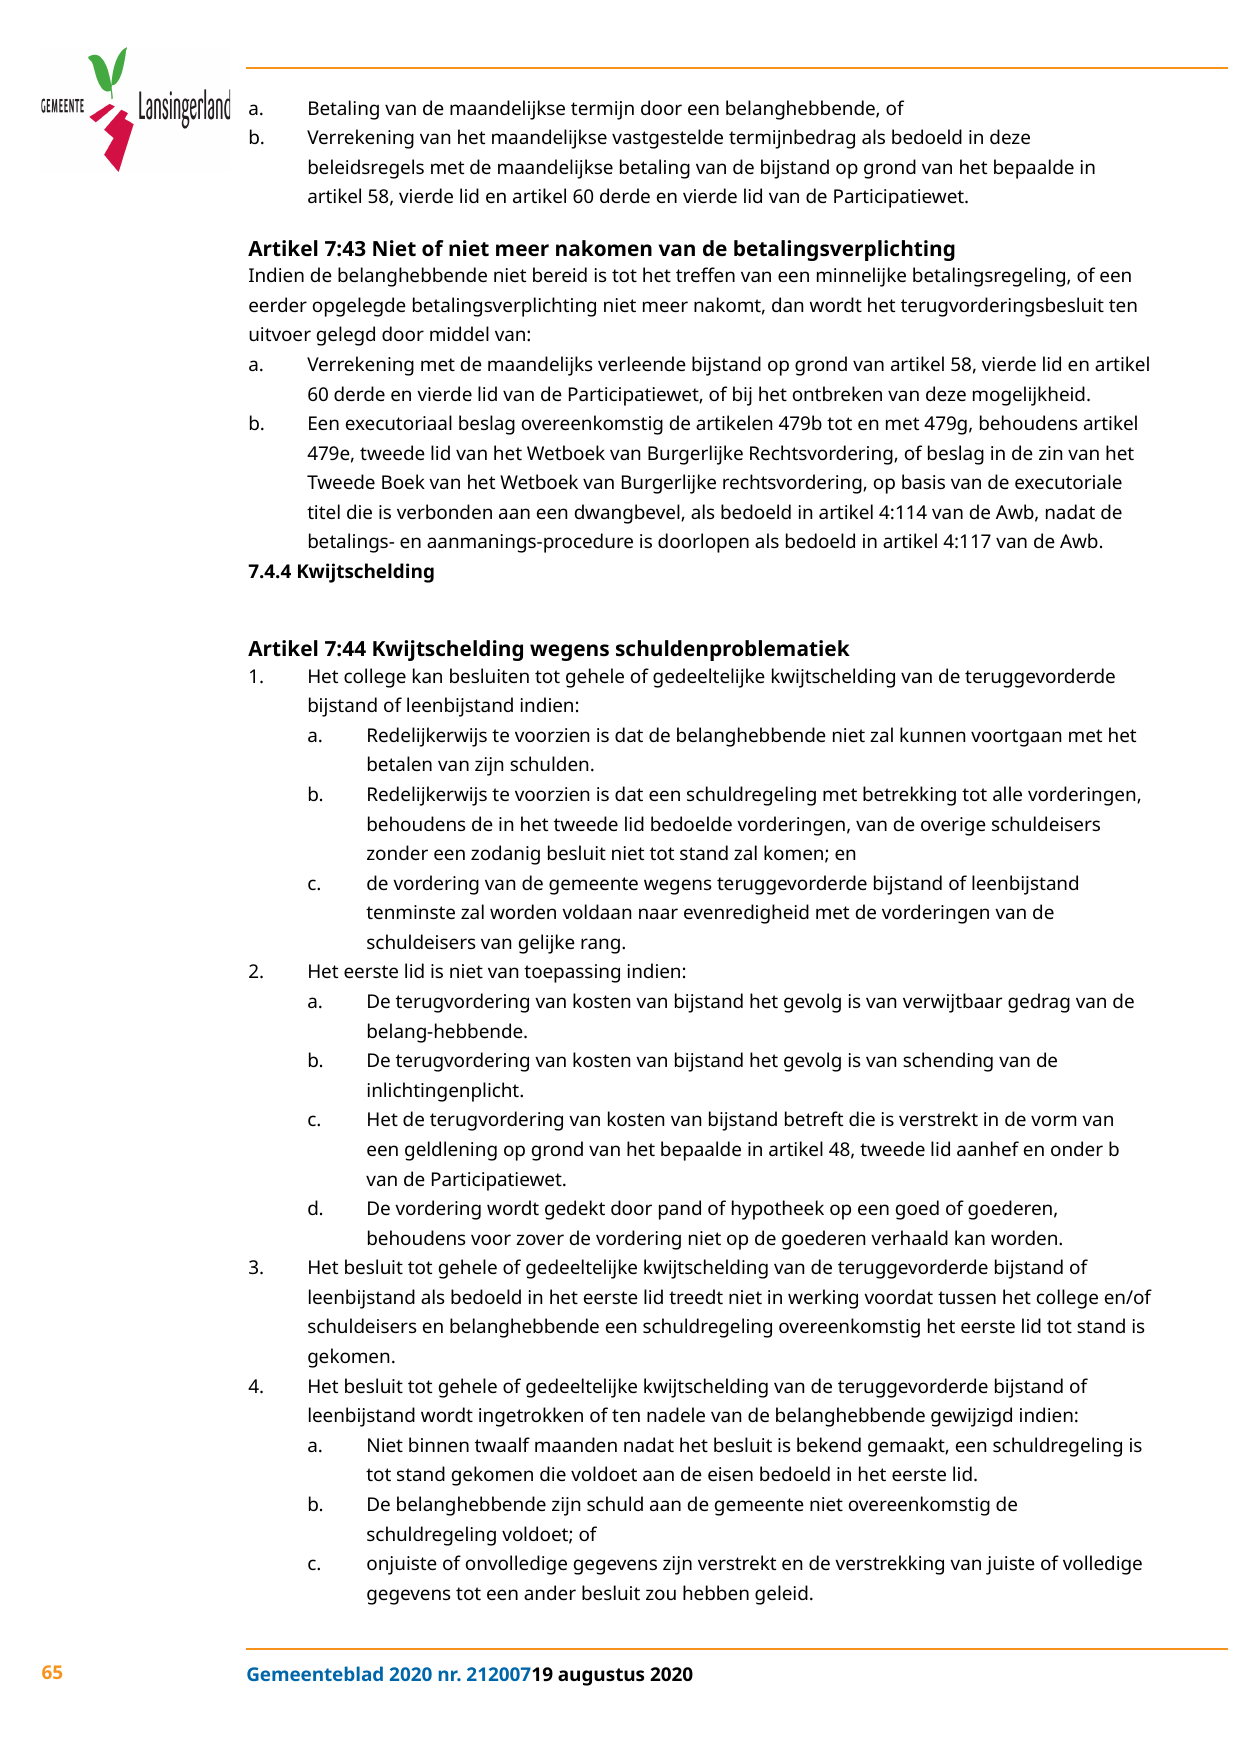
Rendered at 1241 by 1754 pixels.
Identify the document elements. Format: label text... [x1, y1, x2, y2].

text Artikel 7:44 Kwijtschelding wegens schuldenproblematiek [248, 634, 1152, 663]
list Redelijkerwijs te voorzien is dat een schuldregeling met betrekking tot alle vorderingen, behoudens de in het tweede lid bedoelde vorderingen, van de overige schuldeisers zonder een zodanig besluit niet tot stand zal komen; en [307, 781, 1152, 866]
list De vordering wordt gedekt door pand of hypotheek op een goed of goederen, behoudens voor zover de vordering niet op de goederen verhaald kan worden. [307, 1195, 1152, 1251]
list De belanghebbende zijn schuld aan de gemeente niet overeenkomstig de schuldregeling voldoet; of [307, 1491, 1152, 1546]
text 7.4.4 Kwijtschelding [248, 558, 1152, 584]
text Indien de belanghebbende niet bereid is tot het treffen van een minnelijke betalingsregeling, of een eerder opgelegde betalingsverplichting niet meer nakomt, dan wordt het terugvorderingsbesluit ten uitvoer gelegd door middel van: [248, 262, 1152, 347]
list Verrekening van het maandelijkse vastgestelde termijnbedrag als bedoeld in deze beleidsregels met de maandelijkse betaling van de bijstand op grond van het bepaalde in artikel 58, vierde lid en artikel 60 derde en vierde lid van de Participatiewet. [248, 124, 1152, 209]
list onjuiste of onvolledige gegevens zijn verstrekt en de verstrekking van juiste of volledige gegevens tot een ander besluit zou hebben geleid. [307, 1550, 1152, 1606]
list Betaling van de maandelijkse termijn door een belanghebbende, of [248, 95, 1152, 121]
list de vordering van de gemeente wegens teruggevorderde bijstand of leenbijstand tenminste zal worden voldaan naar evenredigheid met de vorderingen van de schuldeisers van gelijke rang. [307, 870, 1152, 955]
list De terugvordering van kosten van bijstand het gevolg is van verwijtbaar gedrag van de belang-hebbende. [307, 988, 1152, 1043]
list Een executoriaal beslag overeenkomstig de artikelen 479b tot en met 479g, behoudens artikel 479e, tweede lid van het Wetboek van Burgerlijke Rechtsvordering, of beslag in de zin van het Tweede Boek van het Wetboek van Burgerlijke rechtsvordering, op basis van de executoriale titel die is verbonden aan een dwangbevel, als bedoeld in artikel 4:114 van de Awb, nadat de betalings- en aanmanings-procedure is doorlopen als bedoeld in artikel 4:117 van de Awb. [248, 410, 1152, 554]
list De terugvordering van kosten van bijstand het gevolg is van schending van de inlichtingenplicht. [307, 1047, 1152, 1103]
list Het eerste lid is niet van toepassing indien: [248, 959, 1152, 984]
list Redelijkerwijs te voorzien is dat de belanghebbende niet zal kunnen voortgaan met het betalen van zijn schulden. [307, 722, 1152, 777]
list Verrekening met de maandelijks verleende bijstand op grond van artikel 58, vierde lid en artikel 60 derde en vierde lid van de Participatiewet, of bij het ontbreken van deze mogelijkheid. [248, 351, 1152, 406]
list Het besluit tot gehele of gedeeltelijke kwijtschelding van de teruggevorderde bijstand of leenbijstand als bedoeld in het eerste lid treedt niet in werking voordat tussen het college en/of schuldeisers en belanghebbende een schuldregeling overeenkomstig het eerste lid tot stand is gekomen. [248, 1254, 1152, 1369]
list Het de terugvordering van kosten van bijstand betreft die is verstrekt in de vorm van een geldlening op grond van het bepaalde in artikel 48, tweede lid aanhef en onder b van de Participatiewet. [307, 1107, 1152, 1191]
list Het besluit tot gehele of gedeeltelijke kwijtschelding van de teruggevorderde bijstand of leenbijstand wordt ingetrokken of ten nadele van de belanghebbende gewijzigd indien: [248, 1373, 1152, 1428]
picture [41, 47, 231, 172]
text Artikel 7:43 Niet of niet meer nakomen van de betalingsverplichting [248, 234, 1152, 262]
list Het college kan besluiten tot gehele of gedeeltelijke kwijtschelding van de teruggevorderde bijstand of leenbijstand indien: [248, 663, 1152, 718]
list Niet binnen twaalf maanden nadat het besluit is bekend gemaakt, een schuldregeling is tot stand gekomen die voldoet aan de eisen bedoeld in het eerste lid. [307, 1432, 1152, 1487]
